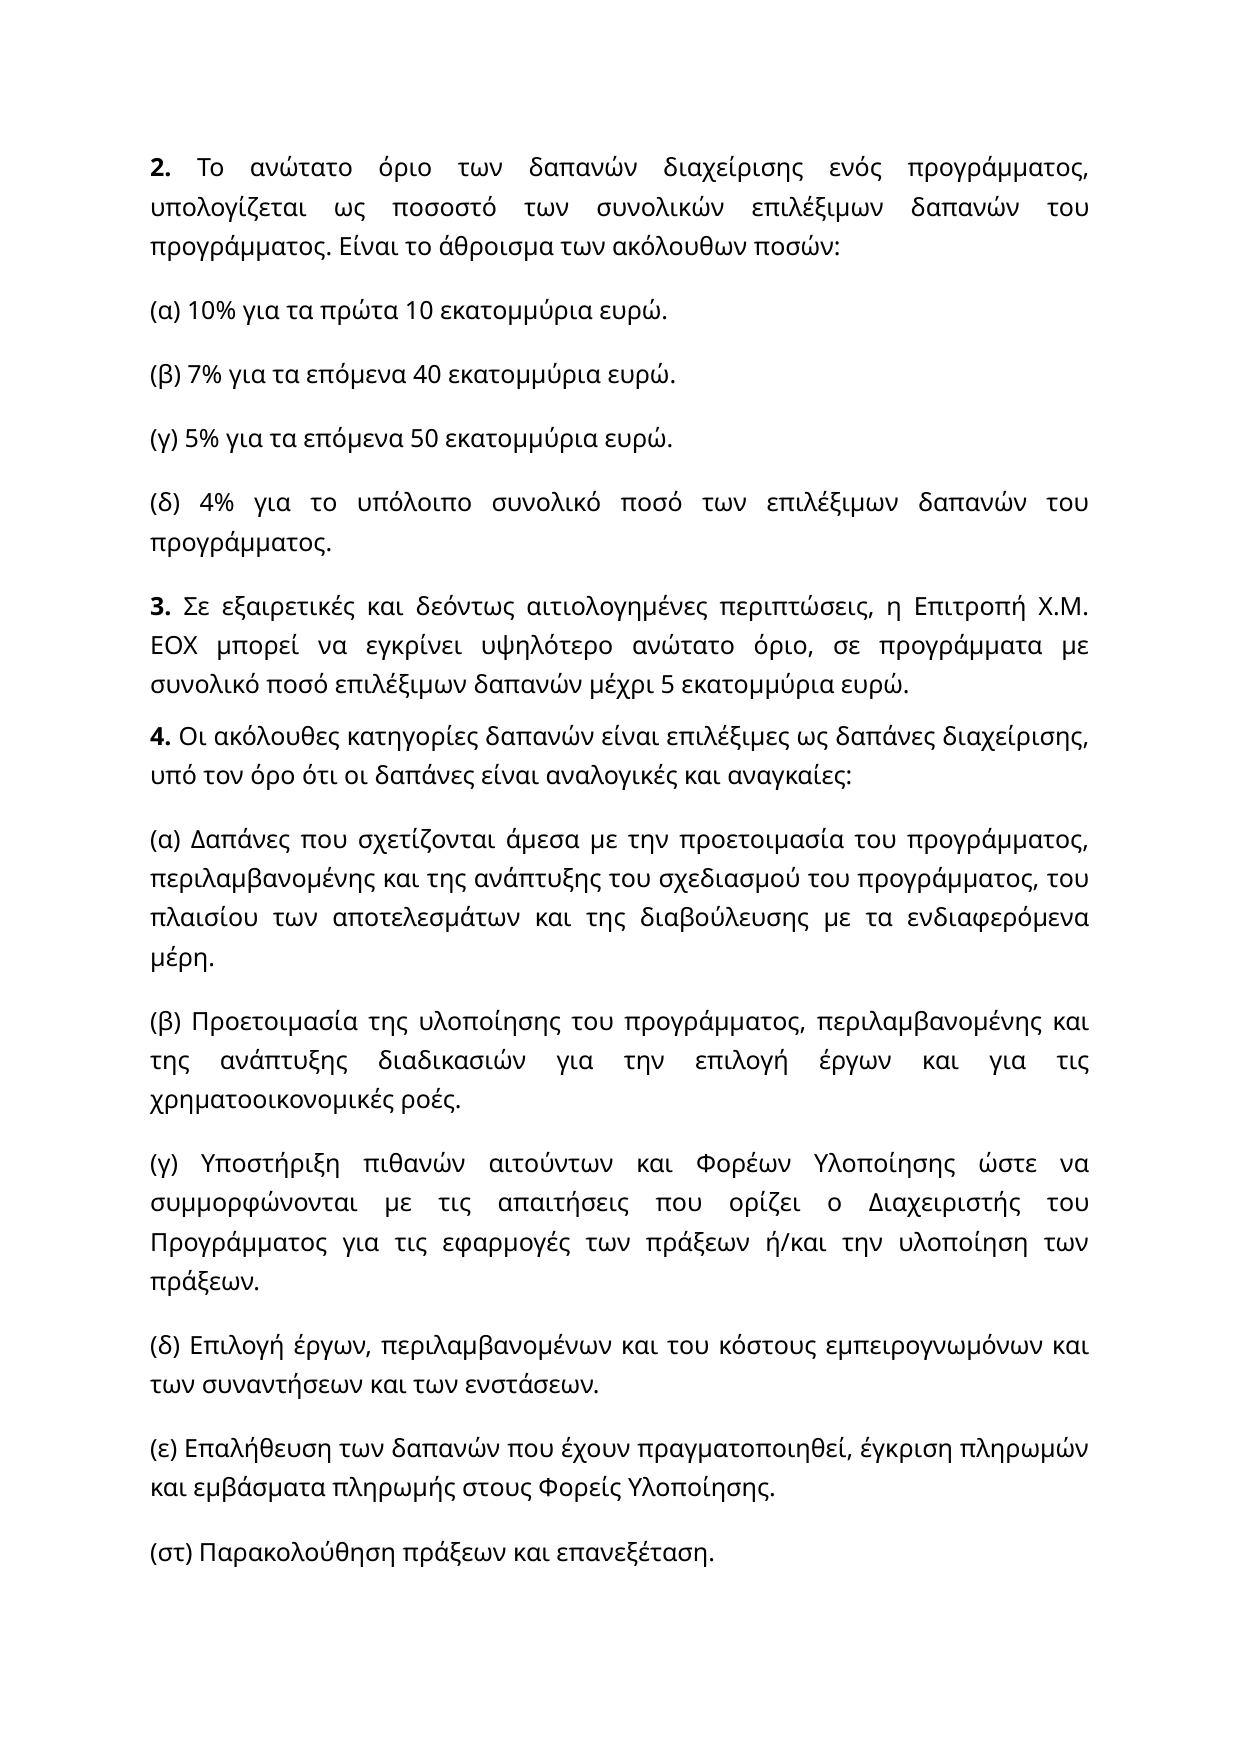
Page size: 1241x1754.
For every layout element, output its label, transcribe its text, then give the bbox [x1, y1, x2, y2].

text (γ) Υποστήριξη πιθανών αιτούντων και Φορέων Υλοποίησης ώστε να συμμορφώνονται με τις απαιτήσεις που ορίζει ο Διαχειριστής του Προγράμματος για τις εφαρμογές των πράξεων ή/και την υλοποίηση των πράξεων. [150, 1146, 1090, 1297]
text (α) 10% για τα πρώτα 10 εκατομμύρια ευρώ. [150, 292, 1090, 327]
text (στ) Παρακολούθηση πράξεων και επανεξέταση. [150, 1534, 1090, 1568]
text 4. Οι ακόλουθες κατηγορίες δαπανών είναι επιλέξιμες ως δαπάνες διαχείρισης, υπό τον όρο ότι οι δαπάνες είναι αναλογικές και αναγκαίες: [150, 718, 1090, 792]
text (β) Προετοιμασία της υλοποίησης του προγράμματος, περιλαμβανομένης και της ανάπτυξης διαδικασιών για την επιλογή έργων και για τις χρηματοοικονομικές ροές. [150, 1003, 1090, 1116]
text 3. Σε εξαιρετικές και δεόντως αιτιολογημένες περιπτώσεις, η Επιτροπή Χ.Μ. ΕΟΧ μπορεί να εγκρίνει υψηλότερο ανώτατο όριο, σε προγράμματα με συνολικό ποσό επιλέξιμων δαπανών μέχρι 5 εκατομμύρια ευρώ. [150, 588, 1090, 701]
text (δ) 4% για το υπόλοιπο συνολικό ποσό των επιλέξιμων δαπανών του προγράμματος. [150, 485, 1090, 558]
text (δ) Επιλογή έργων, περιλαμβανομένων και του κόστους εμπειρογνωμόνων και των συναντήσεων και των ενστάσεων. [150, 1327, 1090, 1401]
text (α) Δαπάνες που σχετίζονται άμεσα με την προετοιμασία του προγράμματος, περιλαμβανομένης και της ανάπτυξης του σχεδιασμού του προγράμματος, του πλαισίου των αποτελεσμάτων και της διαβούλευσης με τα ενδιαφερόμενα μέρη. [150, 822, 1090, 973]
text (ε) Επαλήθευση των δαπανών που έχουν πραγματοποιηθεί, έγκριση πληρωμών και εμβάσματα πληρωμής στους Φορείς Υλοποίησης. [150, 1431, 1090, 1504]
text (β) 7% για τα επόμενα 40 εκατομμύρια ευρώ. [150, 357, 1090, 391]
text 2. Το ανώτατο όριο των δαπανών διαχείρισης ενός προγράμματος, υπολογίζεται ως ποσοστό των συνολικών επιλέξιμων δαπανών του προγράμματος. Είναι το άθροισμα των ακόλουθων ποσών: [150, 150, 1090, 262]
text (γ) 5% για τα επόμενα 50 εκατομμύρια ευρώ. [150, 421, 1090, 455]
